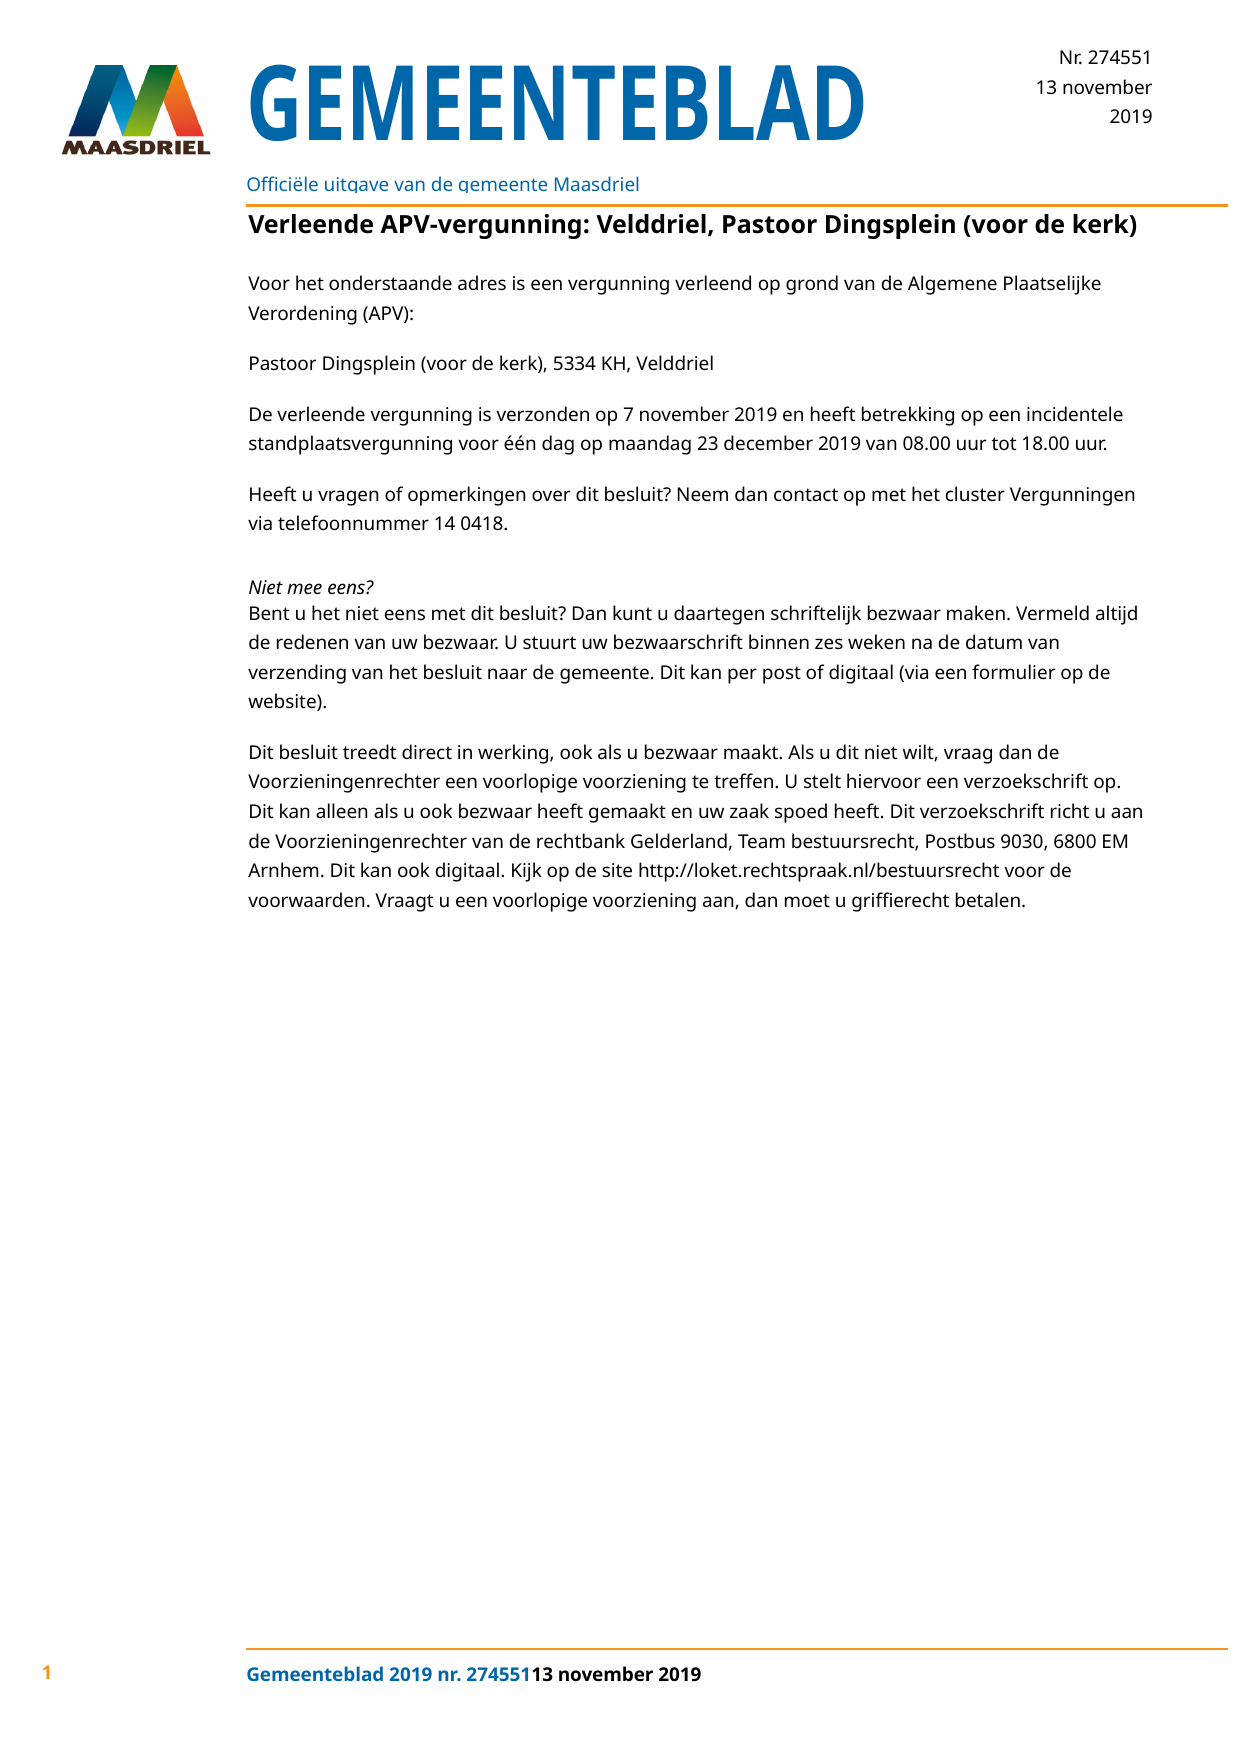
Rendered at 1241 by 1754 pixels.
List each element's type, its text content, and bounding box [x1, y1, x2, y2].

text De verleende vergunning is verzonden op 7 november 2019 en heeft betrekking op een incidentele standplaatsvergunning voor één dag op maandag 23 december 2019 van 08.00 uur tot 18.00 uur. [248, 401, 1152, 456]
text Pastoor Dingsplein (voor de kerk), 5334 KH, Velddriel [248, 350, 1152, 376]
text Verleende APV-vergunning: Velddriel, Pastoor Dingsplein (voor de kerk) [248, 207, 1152, 241]
text Heeft u vragen of opmerkingen over dit besluit? Neem dan contact op met het cluster Vergunningen via telefoonnummer 14 0418. [248, 481, 1152, 536]
picture [41, 47, 231, 172]
text Dit besluit treedt direct in werking, ook als u bezwaar maakt. Als u dit niet wilt, vraag dan de Voorzieningenrechter een voorlopige voorziening te treffen. U stelt hiervoor een verzoekschrift op. Dit kan alleen als u ook bezwaar heeft gemaakt en uw zaak spoed heeft. Dit verzoekschrift richt u aan de Voorzieningenrechter van de rechtbank Gelderland, Team bestuursrecht, Postbus 9030, 6800 EM Arnhem. Dit kan ook digitaal. Kijk op de site http://loket.rechtspraak.nl/bestuursrecht voor de voorwaarden. Vraagt u een voorlopige voorziening aan, dan moet u griffierecht betalen. [248, 739, 1152, 913]
text Niet mee eens? [248, 574, 1152, 600]
text Bent u het niet eens met dit besluit? Dan kunt u daartegen schriftelijk bezwaar maken. Vermeld altijd de redenen van uw bezwaar. U stuurt uw bezwaarschrift binnen zes weken na de datum van verzending van het besluit naar de gemeente. Dit kan per post of digitaal (via een formulier op de website). [248, 600, 1152, 714]
text Voor het onderstaande adres is een vergunning verleend op grond van de Algemene Plaatselijke Verordening (APV): [248, 270, 1152, 326]
